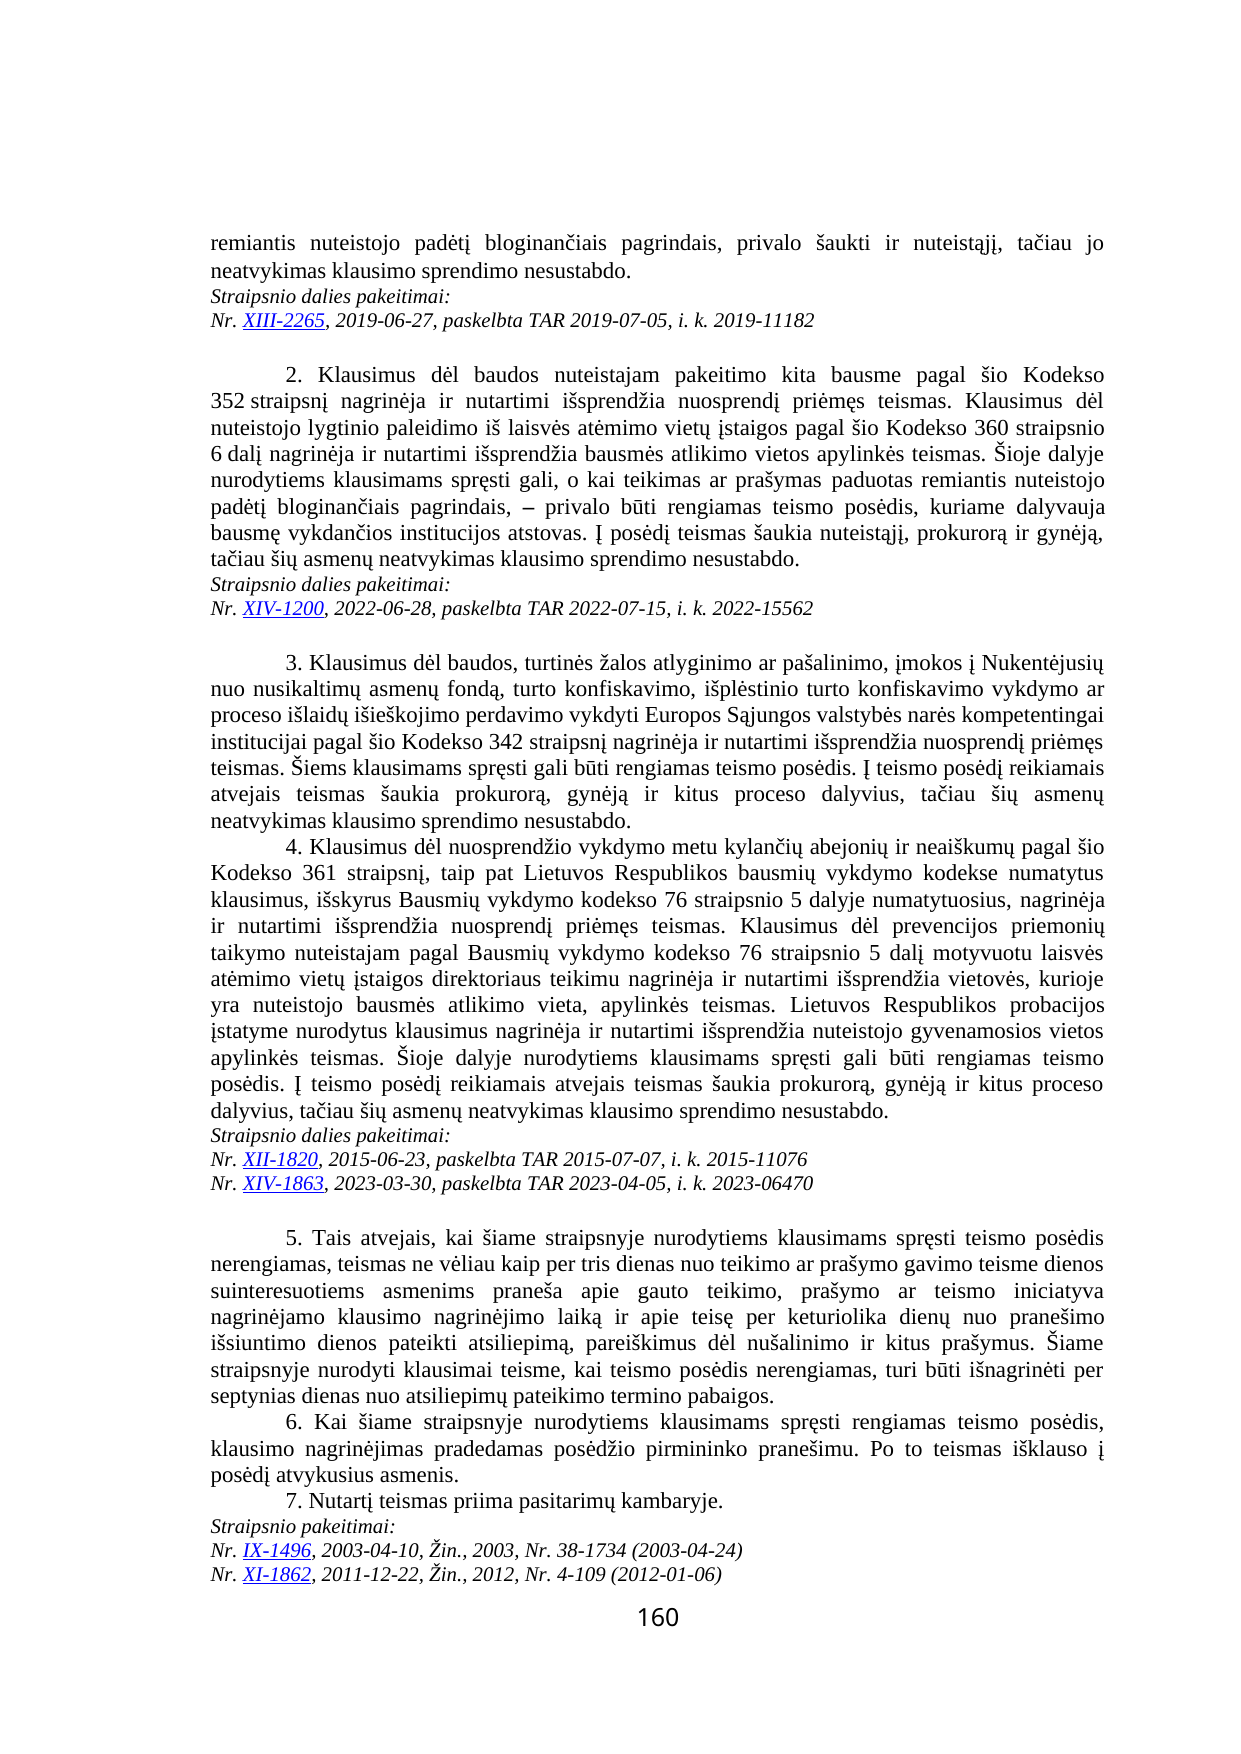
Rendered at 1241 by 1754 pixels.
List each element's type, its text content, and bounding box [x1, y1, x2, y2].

text remiantis nuteistojo padėtį bloginančiais pagrindais, privalo šaukti ir nuteistąjį, tačiau jo neatvykimas klausimo sprendimo nesustabdo. [210, 229, 1105, 284]
text Straipsnio dalies pakeitimai: [210, 284, 1105, 308]
text Nr. XII-1820, 2015-06-23, paskelbta TAR 2015-07-07, i. k. 2015-11076 [210, 1147, 1105, 1171]
text Nr. IX-1496, 2003-04-10, Žin., 2003, Nr. 38-1734 (2003-04-24) [210, 1538, 1105, 1562]
text Nr. XI-1862, 2011-12-22, Žin., 2012, Nr. 4-109 (2012-01-06) [210, 1562, 1105, 1586]
text Straipsnio dalies pakeitimai: [210, 1123, 1105, 1147]
text Nr. XIV-1200, 2022-06-28, paskelbta TAR 2022-07-15, i. k. 2022-15562 [210, 596, 1105, 620]
text 6. Kai šiame straipsnyje nurodytiems klausimams spręsti rengiamas teismo posėdis, klausimo nagrinėjimas pradedamas posėdžio pirmininko pranešimu. Po to teismas išklauso į posėdį atvykusius asmenis. [210, 1408, 1105, 1487]
text Nr. XIV-1863, 2023-03-30, paskelbta TAR 2023-04-05, i. k. 2023-06470 [210, 1171, 1105, 1195]
text Straipsnio pakeitimai: [210, 1514, 1105, 1538]
text Straipsnio dalies pakeitimai: [210, 572, 1105, 596]
text 3. Klausimus dėl baudos, turtinės žalos atlyginimo ar pašalinimo, įmokos į Nukentėjusių nuo nusikaltimų asmenų fondą, turto konfiskavimo, išplėstinio turto konfiskavimo vykdymo ar proceso išlaidų išieškojimo perdavimo vykdyti Europos Sąjungos valstybės narės kompetentingai institucijai pagal šio Kodekso 342 straipsnį nagrinėja ir nutartimi išsprendžia nuosprendį priėmęs teismas. Šiems klausimams spręsti gali būti rengiamas teismo posėdis. Į teismo posėdį reikiamais atvejais teismas šaukia prokurorą, gynėją ir kitus proceso dalyvius, tačiau šių asmenų neatvykimas klausimo sprendimo nesustabdo. [210, 649, 1105, 833]
text 2. Klausimus dėl baudos nuteistajam pakeitimo kita bausme pagal šio Kodekso 352 straipsnį nagrinėja ir nutartimi išsprendžia nuosprendį priėmęs teismas. Klausimus dėl nuteistojo lygtinio paleidimo iš laisvės atėmimo vietų įstaigos pagal šio Kodekso 360 straipsnio 6 dalį nagrinėja ir nutartimi išsprendžia bausmės atlikimo vietos apylinkės teismas. Šioje dalyje nurodytiems klausimams spręsti gali, o kai teikimas ar prašymas paduotas remiantis nuteistojo padėtį bloginančiais pagrindais, – privalo būti rengiamas teismo posėdis, kuriame dalyvauja bausmę vykdančios institucijos atstovas. Į posėdį teismas šaukia nuteistąjį, prokurorą ir gynėją, tačiau šių asmenų neatvykimas klausimo sprendimo nesustabdo. [210, 361, 1105, 572]
text Nr. XIII-2265, 2019-06-27, paskelbta TAR 2019-07-05, i. k. 2019-11182 [210, 308, 1105, 332]
text 7. Nutartį teismas priima pasitarimų kambaryje. [210, 1487, 1105, 1514]
text 4. Klausimus dėl nuosprendžio vykdymo metu kylančių abejonių ir neaiškumų pagal šio Kodekso 361 straipsnį, taip pat Lietuvos Respublikos bausmių vykdymo kodekse numatytus klausimus, išskyrus Bausmių vykdymo kodekso 76 straipsnio 5 dalyje numatytuosius, nagrinėja ir nutartimi išsprendžia nuosprendį priėmęs teismas. Klausimus dėl prevencijos priemonių taikymo nuteistajam pagal Bausmių vykdymo kodekso 76 straipsnio 5 dalį motyvuotu laisvės atėmimo vietų įstaigos direktoriaus teikimu nagrinėja ir nutartimi išsprendžia vietovės, kurioje yra nuteistojo bausmės atlikimo vieta, apylinkės teismas. Lietuvos Respublikos probacijos įstatyme nurodytus klausimus nagrinėja ir nutartimi išsprendžia nuteistojo gyvenamosios vietos apylinkės teismas. Šioje dalyje nurodytiems klausimams spręsti gali būti rengiamas teismo posėdis. Į teismo posėdį reikiamais atvejais teismas šaukia prokurorą, gynėją ir kitus proceso dalyvius, tačiau šių asmenų neatvykimas klausimo sprendimo nesustabdo. [210, 833, 1105, 1123]
text 5. Tais atvejais, kai šiame straipsnyje nurodytiems klausimams spręsti teismo posėdis nerengiamas, teismas ne vėliau kaip per tris dienas nuo teikimo ar prašymo gavimo teisme dienos suinteresuotiems asmenims praneša apie gauto teikimo, prašymo ar teismo iniciatyva nagrinėjamo klausimo nagrinėjimo laiką ir apie teisę per keturiolika dienų nuo pranešimo išsiuntimo dienos pateikti atsiliepimą, pareiškimus dėl nušalinimo ir kitus prašymus. Šiame straipsnyje nurodyti klausimai teisme, kai teismo posėdis nerengiamas, turi būti išnagrinėti per septynias dienas nuo atsiliepimų pateikimo termino pabaigos. [210, 1224, 1105, 1408]
